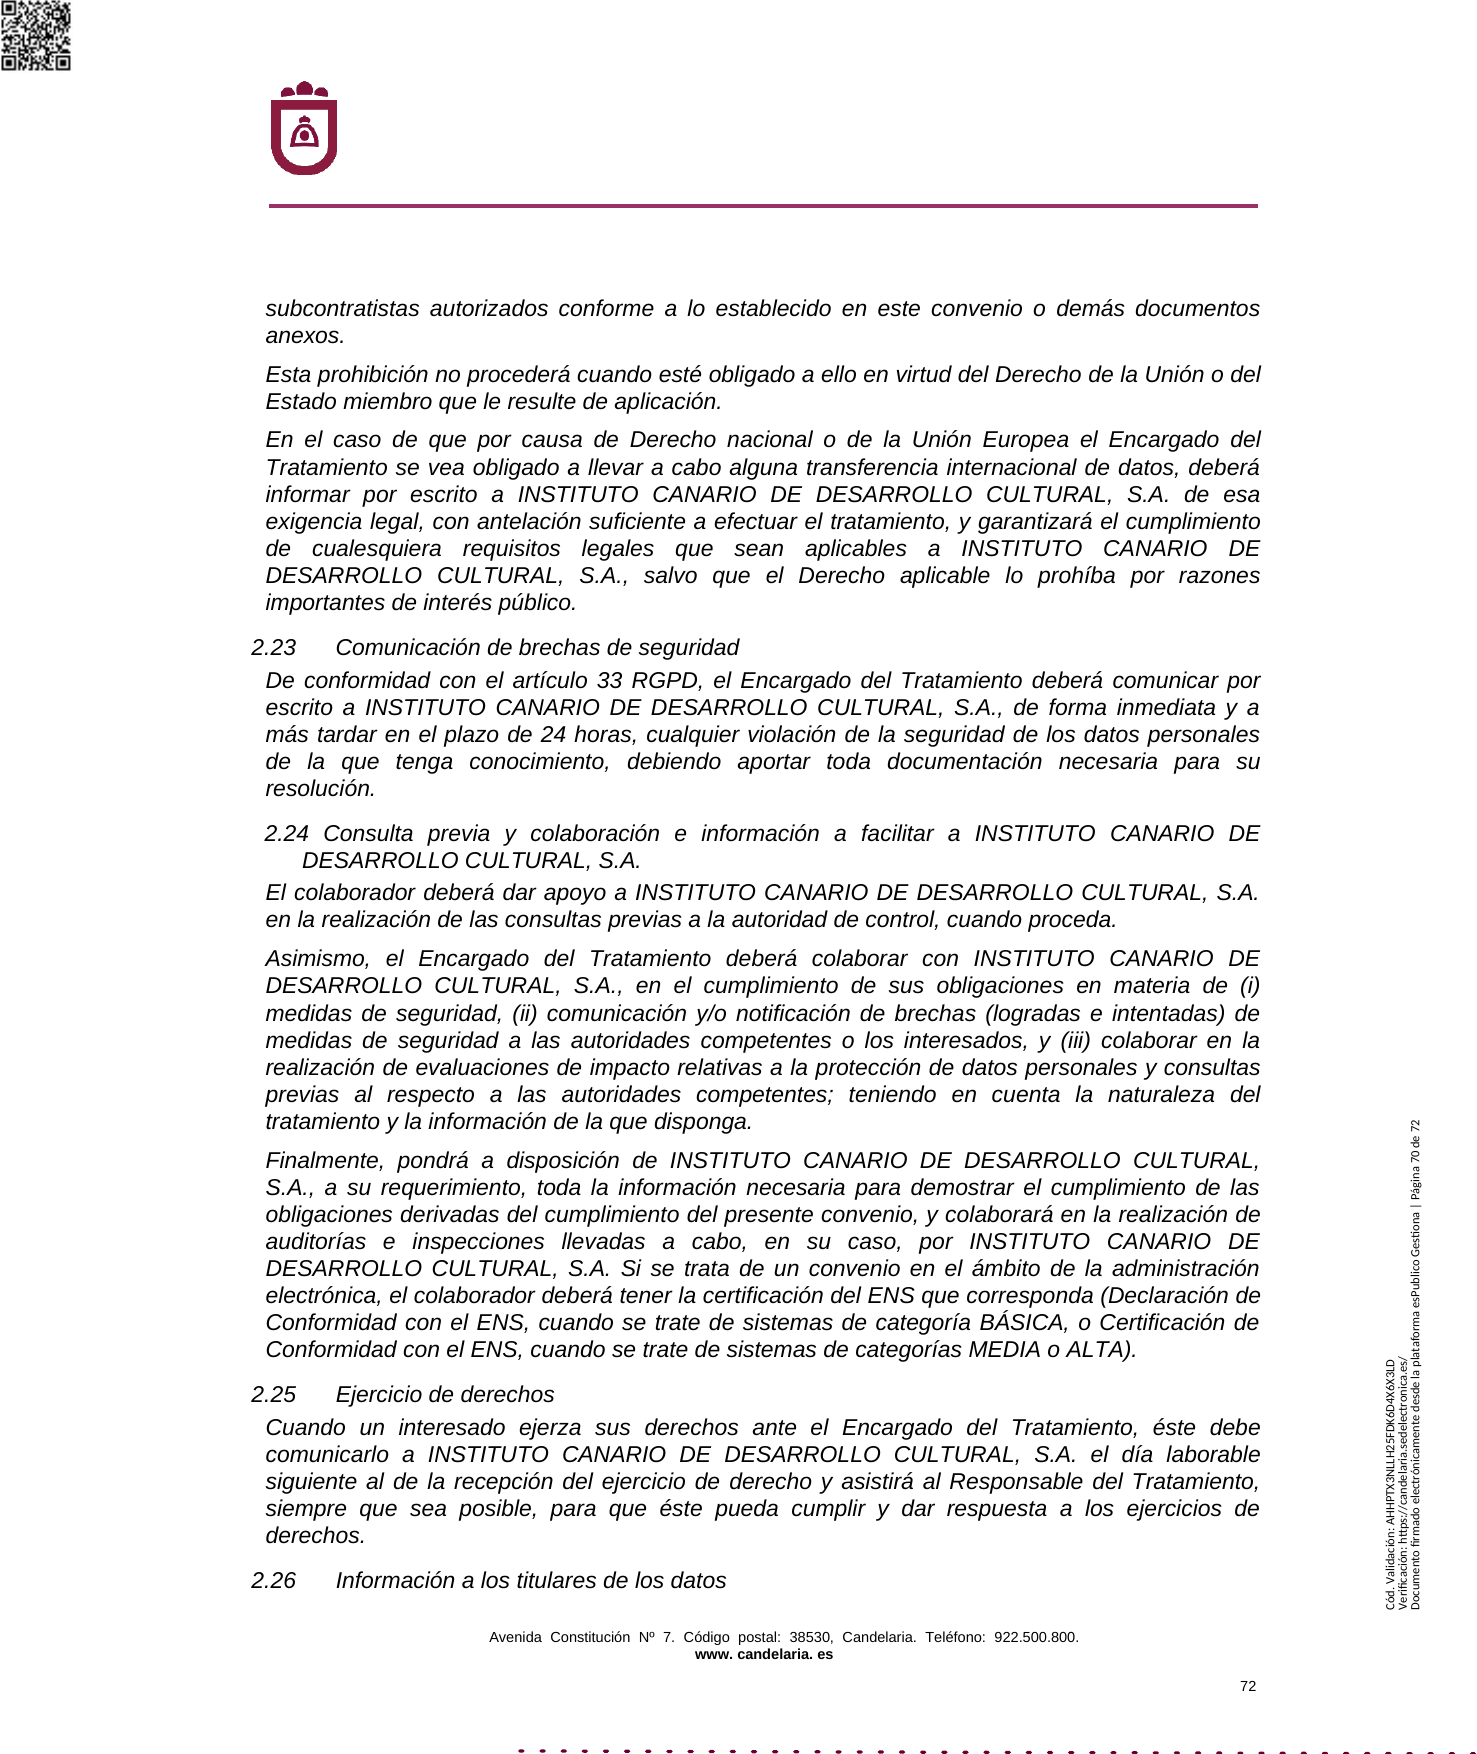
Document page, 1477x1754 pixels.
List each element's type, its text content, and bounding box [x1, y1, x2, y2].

text 2.24 Consulta previa y colaboración e información a facilitar a INSTITUTO CANARIO DE DESARROLLO CULTURAL, S.A. [264, 820, 1263, 873]
text Finalmente, pondrá a disposición de INSTITUTO CANARIO DE DESARROLLO CULTURAL, S.A., a su requerimiento, toda la información necesaria para demostrar el cumplimiento de las obligaciones derivadas del cumplimiento del presente convenio, y colaborará en la realización de auditorías e inspecciones llevadas a cabo, en su caso, por INSTITUTO CANARIO DE DESARROLLO CULTURAL, S.A. Si se trata de un convenio en el ámbito de la administración electrónica, el colaborador deberá tener la certificación del ENS que corresponda (Declaración de Conformidad con el ENS, cuando se trate de sistemas de categoría BÁSICA, o Certificación de Conformidad con el ENS, cuando se trate de sistemas de categorías MEDIA o ALTA). [265, 1147, 1263, 1363]
text Asimismo, el Encargado del Tratamiento deberá colaborar con INSTITUTO CANARIO DE DESARROLLO CULTURAL, S.A., en el cumplimiento de sus obligaciones en materia de (i) medidas de seguridad, (ii) comunicación y/o notificación de brechas (logradas e intentadas) de medidas de seguridad a las autoridades competentes o los interesados, y (iii) colaborar en la realización de evaluaciones de impacto relativas a la protección de datos personales y consultas previas al respecto a las autoridades competentes; teniendo en cuenta la naturaleza del tratamiento y la información de la que disponga. [265, 945, 1263, 1134]
text En el caso de que por causa de Derecho nacional o de la Unión Europea el Encargado del Tratamiento se vea obligado a llevar a cabo alguna transferencia internacional de datos, deberá informar por escrito a INSTITUTO CANARIO DE DESARROLLO CULTURAL, S.A. de esa exigencia legal, con antelación suficiente a efectuar el tratamiento, y garantizará el cumplimiento de cualesquiera requisitos legales que sean aplicables a INSTITUTO CANARIO DE DESARROLLO CULTURAL, S.A., salvo que el Derecho aplicable lo prohíba por razones importantes de interés público. [265, 426, 1263, 615]
text 2.23 Comunicación de brechas de seguridad [251, 634, 1270, 660]
text Esta prohibición no procederá cuando esté obligado a ello en virtud del Derecho de la Unión o del Estado miembro que le resulte de aplicación. [265, 361, 1263, 414]
text 2.26 Información a los titulares de los datos [251, 1567, 1270, 1593]
text subcontratistas autorizados conforme a lo establecido en este convenio o demás documentos anexos. [265, 295, 1263, 348]
text 2.25 Ejercicio de derechos [251, 1381, 1270, 1407]
text De conformidad con el artículo 33 RGPD, el Encargado del Tratamiento deberá comunicar por escrito a INSTITUTO CANARIO DE DESARROLLO CULTURAL, S.A., de forma inmediata y a más tardar en el plazo de 24 horas, cualquier violación de la seguridad de los datos personales de la que tenga conocimiento, debiendo aportar toda documentación necesaria para su resolución. [265, 667, 1263, 801]
text El colaborador deberá dar apoyo a INSTITUTO CANARIO DE DESARROLLO CULTURAL, S.A. en la realización de las consultas previas a la autoridad de control, cuando proceda. [265, 879, 1263, 933]
text Cuando un interesado ejerza sus derechos ante el Encargado del Tratamiento, éste debe comunicarlo a INSTITUTO CANARIO DE DESARROLLO CULTURAL, S.A. el día laborable siguiente al de la recepción del ejercicio de derecho y asistirá al Responsable del Tratamiento, siempre que sea posible, para que éste pueda cumplir y dar respuesta a los ejercicios de derechos. [265, 1414, 1263, 1548]
